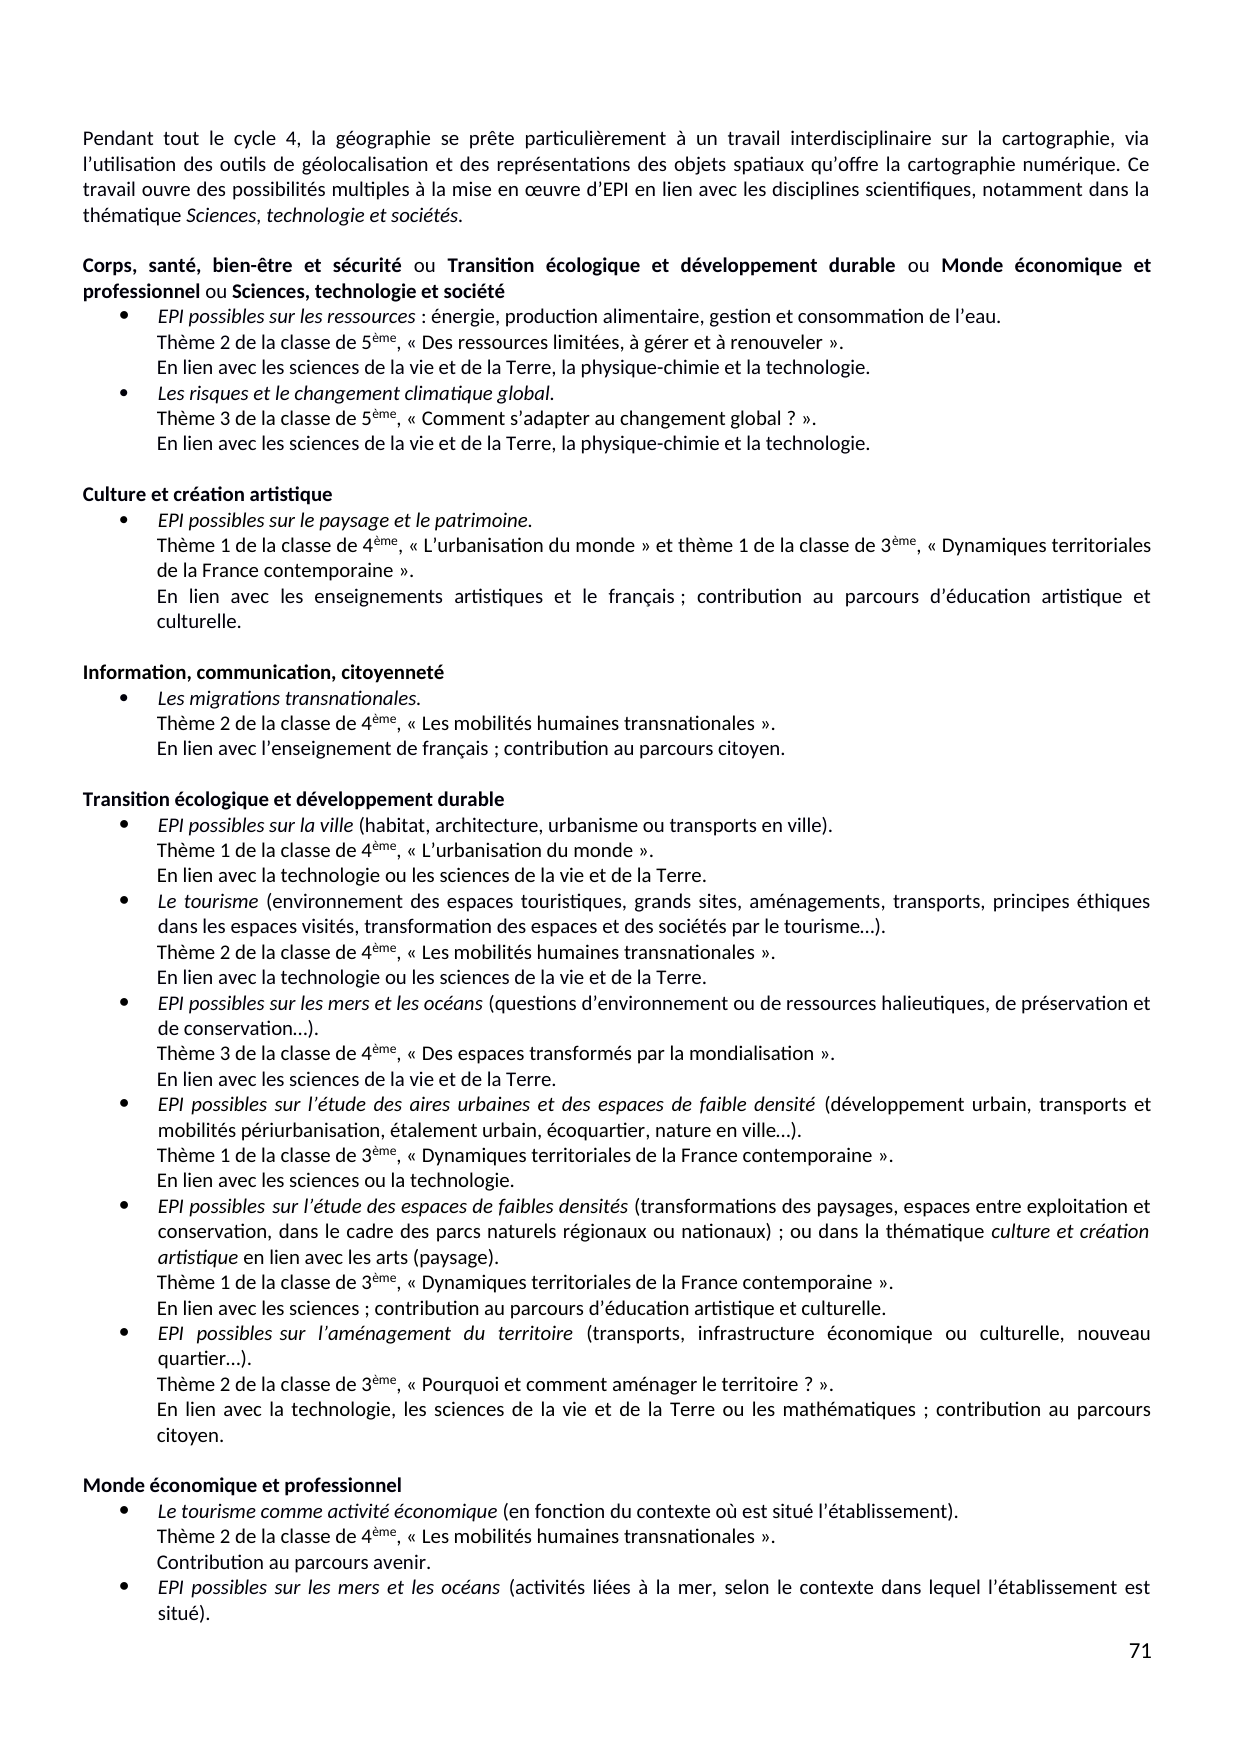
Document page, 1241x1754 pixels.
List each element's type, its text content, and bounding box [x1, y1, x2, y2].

text Thème 1 de la classe de 4ème, « L’urbanisation du monde » et thème 1 de la classe de 3ème, « Dynamiques territoriales de la France contemporaine ». [157, 532, 1152, 583]
text Thème 2 de la classe de 4ème, « Les mobilités humaines transnationales ». [157, 710, 1152, 736]
text En lien avec les sciences de la vie et de la Terre, la physique-chimie et la technologie. [157, 354, 1152, 380]
text Thème 3 de la classe de 4ème, « Des espaces transformés par la mondialisation ». [157, 1041, 1152, 1066]
text Transition écologique et développement durable [83, 786, 1152, 812]
text Thème 1 de la classe de 3ème, « Dynamiques territoriales de la France contemporaine ». [157, 1269, 1152, 1295]
text En lien avec les enseignements artistiques et le français ; contribution au parcours d’éducation artistique et culturelle. [157, 583, 1152, 634]
text Contribution au parcours avenir. [157, 1549, 1152, 1574]
text Thème 2 de la classe de 5ème, « Des ressources limitées, à gérer et à renouveler ». [157, 329, 1152, 354]
text Culture et création artistique [83, 481, 1152, 507]
text Thème 1 de la classe de 4ème, « L’urbanisation du monde ». [157, 837, 1152, 863]
text En lien avec les sciences de la vie et de la Terre. [157, 1066, 1152, 1091]
list Les migrations transnationales. [120, 685, 1152, 710]
text En lien avec la technologie ou les sciences de la vie et de la Terre. [157, 863, 1152, 888]
text Information, communication, citoyenneté [83, 659, 1152, 685]
text En lien avec les sciences ; contribution au parcours d’éducation artistique et culturelle. [157, 1295, 1152, 1320]
text Thème 3 de la classe de 5ème, « Comment s’adapter au changement global ? ». [157, 405, 1152, 431]
list Le tourisme (environnement des espaces touristiques, grands sites, aménagements, transports, principes éthiques dans les espaces visités, transformation des espaces et des sociétés par le tourisme…). [120, 888, 1152, 939]
list EPI possibles sur l’étude des aires urbaines et des espaces de faible densité (développement urbain, transports et mobilités périurbanisation, étalement urbain, écoquartier, nature en ville…). [120, 1091, 1152, 1142]
text Thème 2 de la classe de 3ème, « Pourquoi et comment aménager le territoire ? ». [157, 1371, 1152, 1396]
text En lien avec les sciences ou la technologie. [157, 1168, 1152, 1193]
list Les risques et le changement climatique global. [120, 380, 1152, 405]
text En lien avec la technologie ou les sciences de la vie et de la Terre. [157, 964, 1152, 990]
text En lien avec les sciences de la vie et de la Terre, la physique-chimie et la technologie. [157, 431, 1152, 456]
text En lien avec la technologie, les sciences de la vie et de la Terre ou les mathématiques ; contribution au parcours citoyen. [157, 1396, 1152, 1447]
list Le tourisme comme activité économique (en fonction du contexte où est situé l’établissement). [120, 1498, 1152, 1523]
text Monde économique et professionnel [83, 1473, 1152, 1498]
list EPI possibles sur les mers et les océans (questions d’environnement ou de ressources halieutiques, de préservation et de conservation…). [120, 990, 1152, 1041]
list EPI possibles sur le paysage et le patrimoine. [120, 507, 1152, 532]
list EPI possibles sur l’aménagement du territoire (transports, infrastructure économique ou culturelle, nouveau quartier…). [120, 1320, 1152, 1371]
text Thème 1 de la classe de 3ème, « Dynamiques territoriales de la France contemporaine ». [157, 1142, 1152, 1168]
list EPI possibles sur les mers et les océans (activités liées à la mer, selon le contexte dans lequel l’établissement est situé). [120, 1574, 1152, 1625]
list EPI possibles sur l’étude des espaces de faibles densités (transformations des paysages, espaces entre exploitation et conservation, dans le cadre des parcs naturels régionaux ou nationaux) ; ou dans la thématique culture et création artistique en lien avec les arts (paysage). [120, 1193, 1152, 1269]
text Thème 2 de la classe de 4ème, « Les mobilités humaines transnationales ». [157, 939, 1152, 964]
list EPI possibles sur les ressources : énergie, production alimentaire, gestion et consommation de l’eau. [120, 303, 1152, 329]
text Pendant tout le cycle 4, la géographie se prête particulièrement à un travail interdisciplinaire sur la cartographie, via l’utilisation des outils de géolocalisation et des représentations des objets spatiaux qu’offre la cartographie numérique. Ce travail ouvre des possibilités multiples à la mise en œuvre d’EPI en lien avec les disciplines scientifiques, notamment dans la thématique Sciences, technologie et sociétés. [83, 126, 1152, 227]
text En lien avec l’enseignement de français ; contribution au parcours citoyen. [157, 736, 1152, 761]
text Thème 2 de la classe de 4ème, « Les mobilités humaines transnationales ». [157, 1523, 1152, 1549]
text Corps, santé, bien-être et sécurité ou Transition écologique et développement durable ou Monde économique et professionnel ou Sciences, technologie et société [83, 253, 1152, 303]
list EPI possibles sur la ville (habitat, architecture, urbanisme ou transports en ville). [120, 812, 1152, 837]
